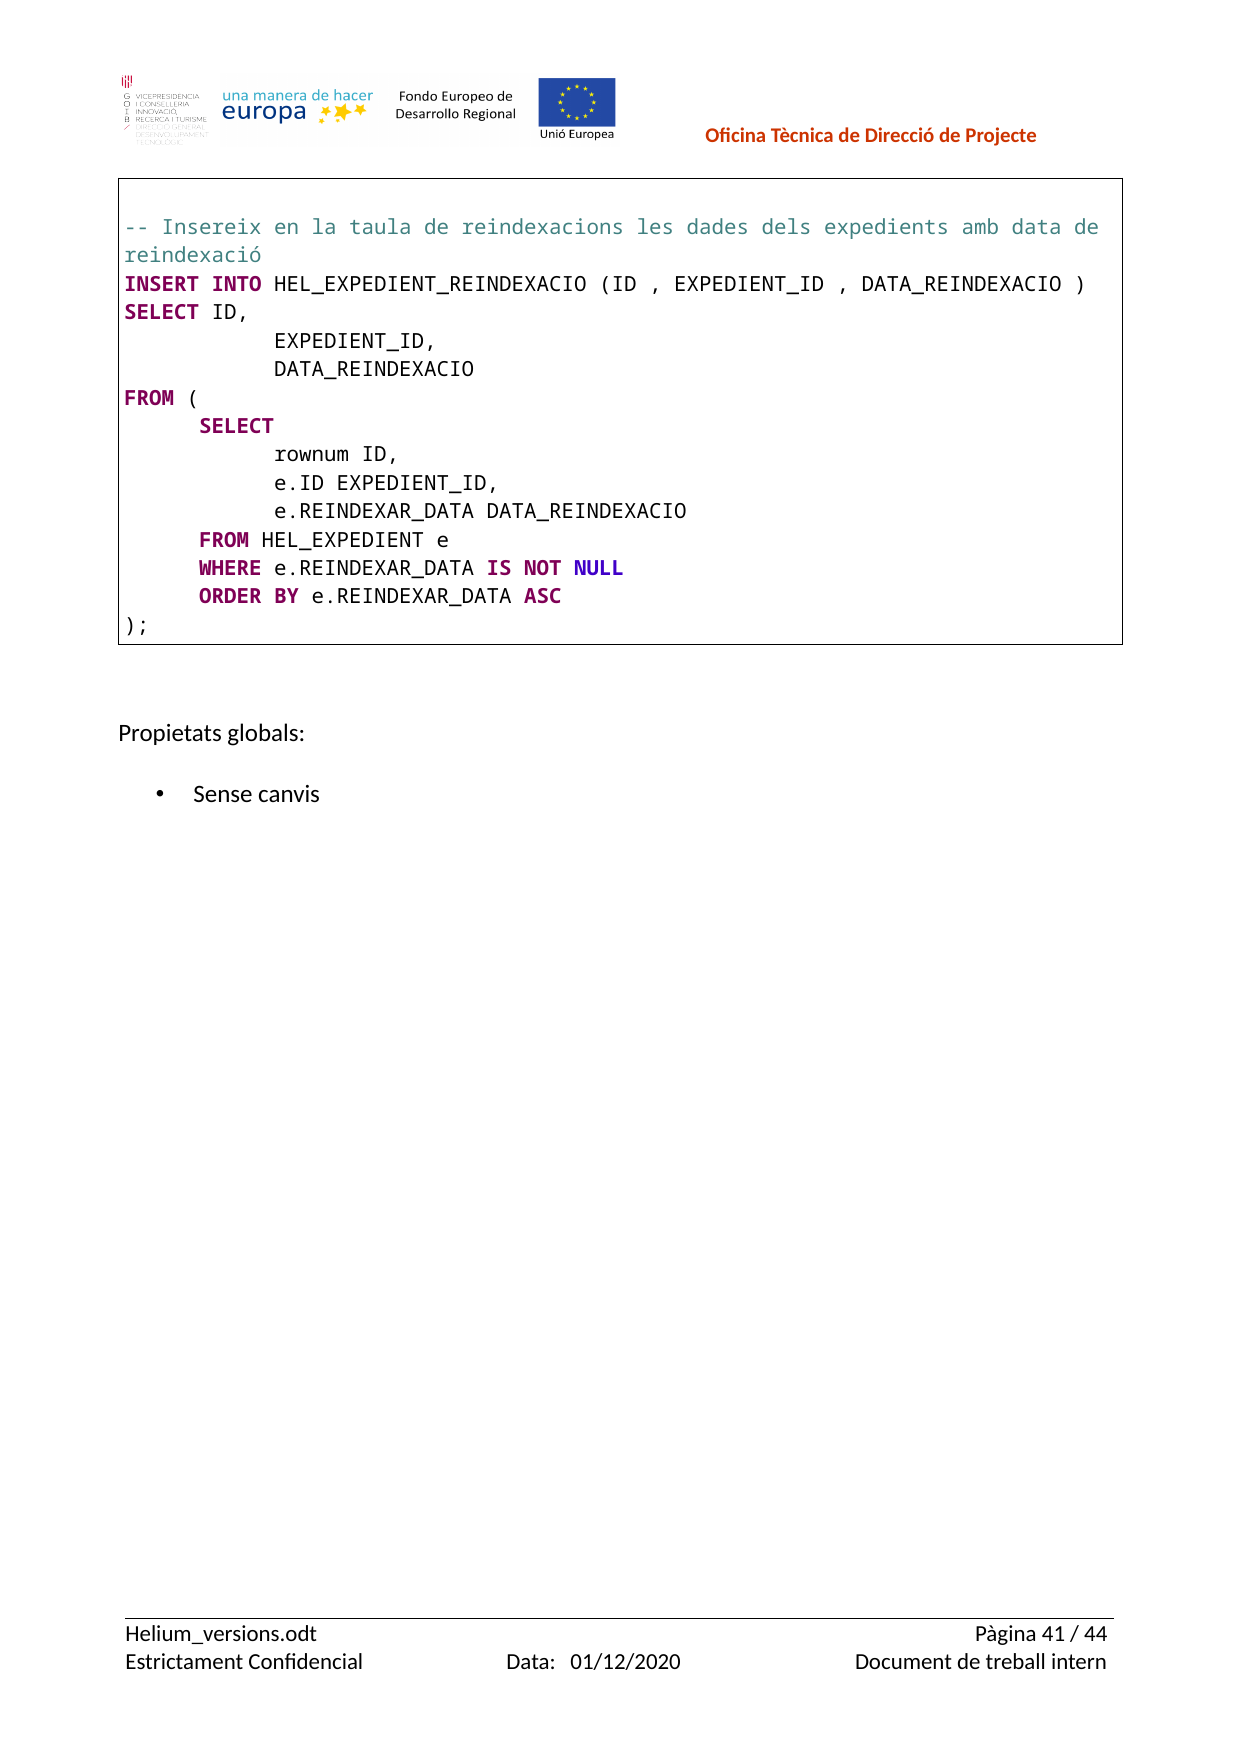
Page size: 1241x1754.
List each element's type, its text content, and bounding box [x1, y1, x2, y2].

text Propietats globals: [118, 717, 1122, 748]
picture [219, 73, 621, 147]
list Sense canvis [156, 778, 1122, 809]
picture [118, 73, 213, 147]
table_header -- Insereix en la taula de reindexacions les dades dels expedients amb data de reindexació INSERT INTO HEL_EXPEDIENT_REINDEXACIO (ID , EXPEDIENT_ID , DATA_REINDEXACIO ) SELECT ID, EXPEDIENT_ID, DATA_REINDEXACIO FROM ( SELECT rownum ID, e.ID EXPEDIENT_ID, e.REINDEXAR_DATA DATA_REINDEXACIO FROM HEL_EXPEDIENT e WHERE e.REINDEXAR_DATA IS NOT NULL ORDER BY e.REINDEXAR_DATA ASC ); [119, 179, 1122, 644]
